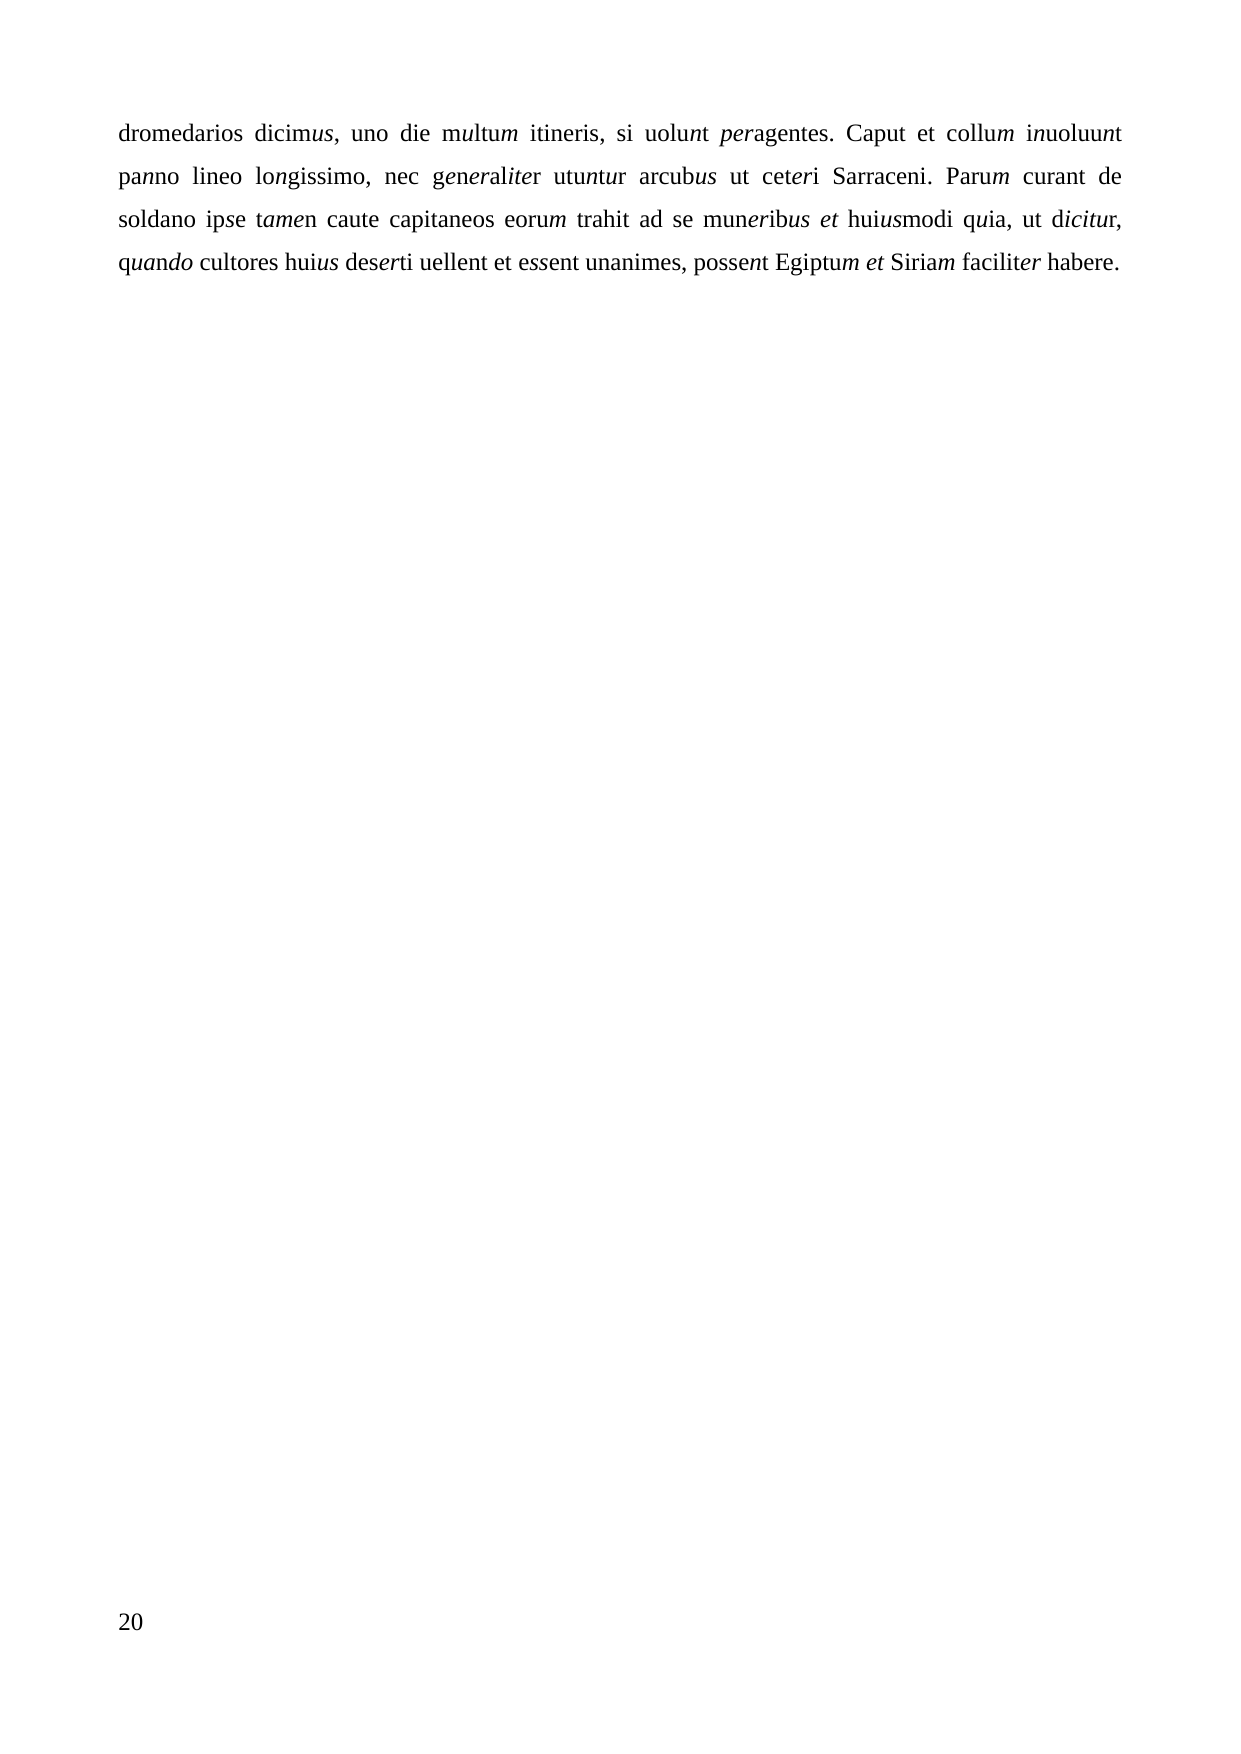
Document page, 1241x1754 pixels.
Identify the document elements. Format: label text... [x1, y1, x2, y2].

text dromedarios dicimus, uno die multum itineris, si uolunt peragentes. Caput et collum inuoluunt panno lineo longissimo, nec generaliter utuntur arcubus ut ceteri Sarraceni. Parum curant de soldano ipse tamen caute capitaneos eorum trahit ad se muneribus et huiusmodi quia, ut dicitur, quando cultores huius deserti uellent et essent unanimes, possent Egiptum et Siriam faciliter habere. [118, 118, 1122, 276]
